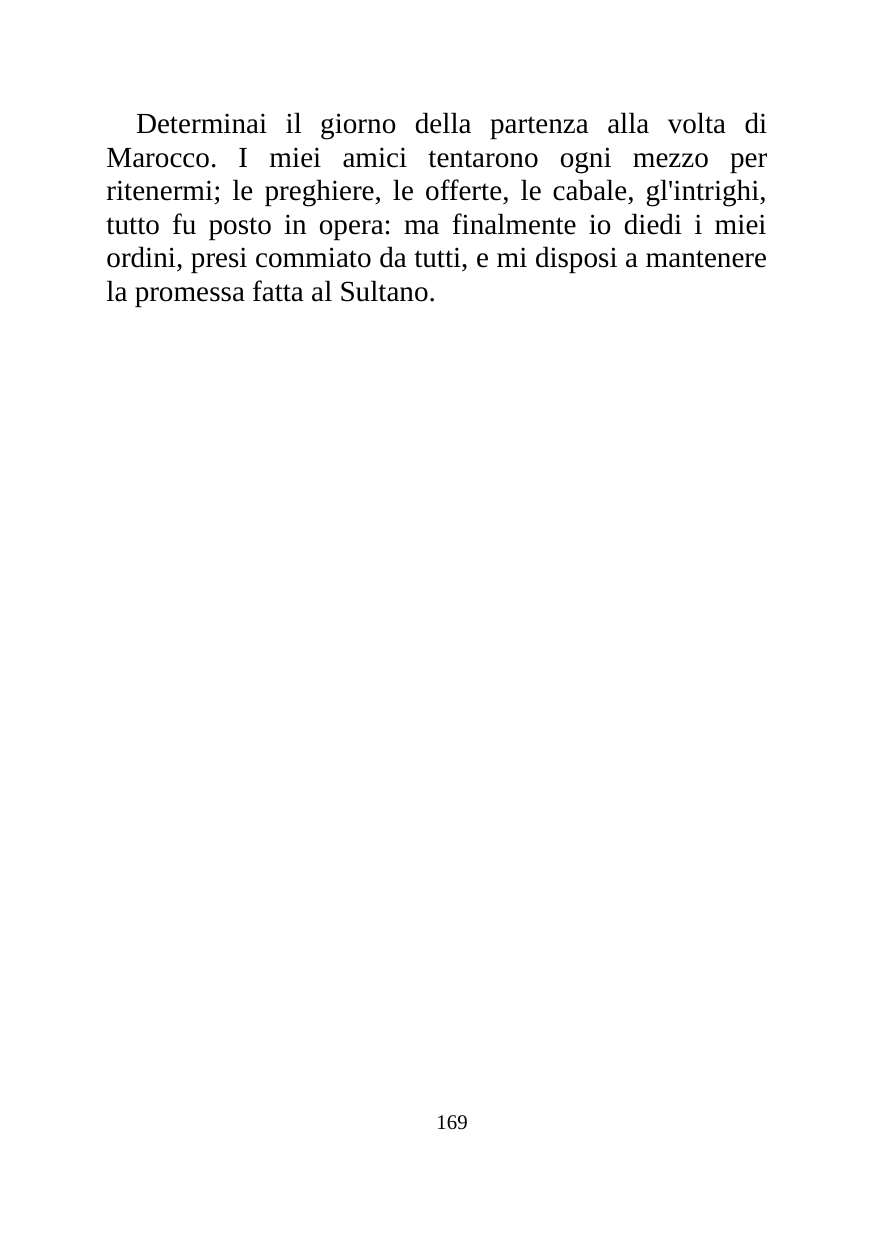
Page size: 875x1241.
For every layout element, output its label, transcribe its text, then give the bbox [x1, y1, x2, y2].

text Determinai il giorno della partenza alla volta di Marocco. I miei amici tentarono ogni mezzo per ritenermi; le preghiere, le offerte, le cabale, gl'intrighi, tutto fu posto in opera: ma finalmente io diedi i miei ordini, presi commiato da tutti, e mi disposi a mantenere la promessa fatta al Sultano. [106, 106, 768, 307]
